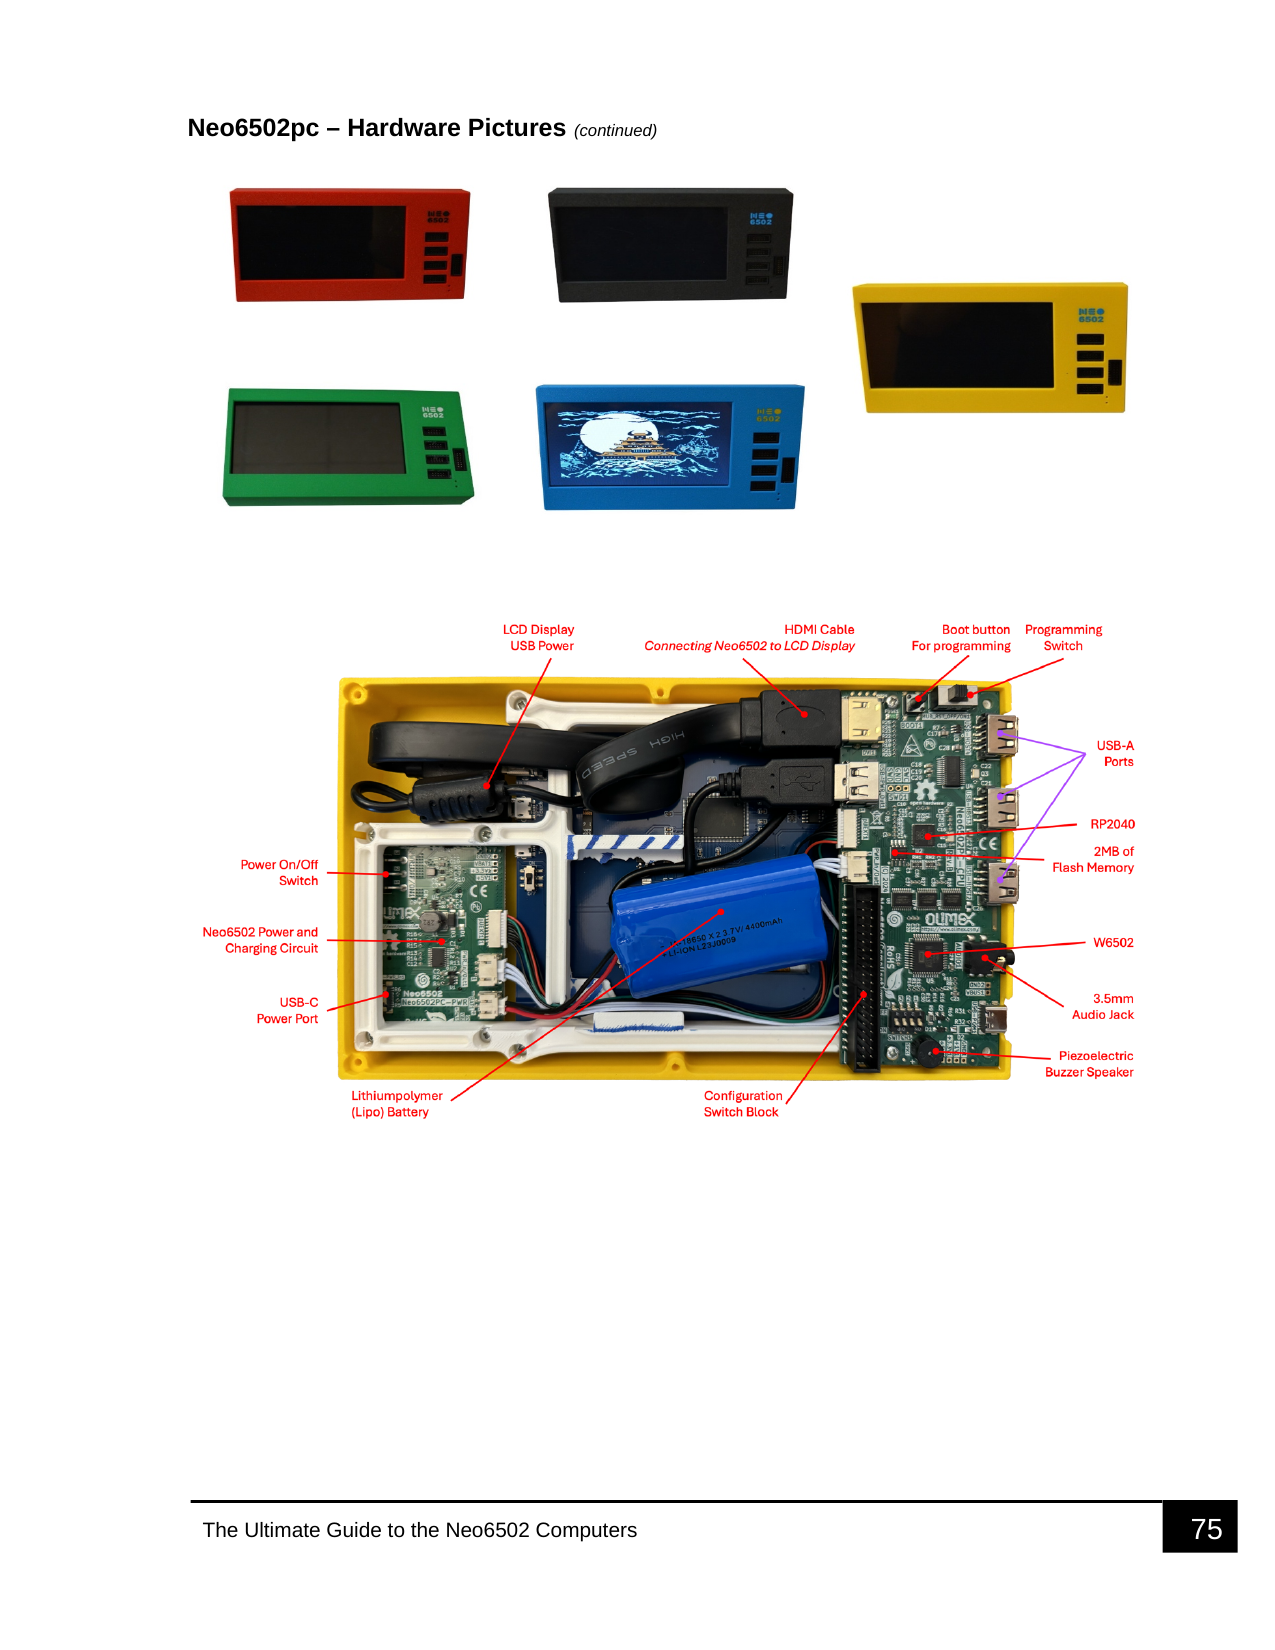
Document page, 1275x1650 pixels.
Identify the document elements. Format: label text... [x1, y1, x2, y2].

text Neo6502pc – Hardware Pictures (continued) [187, 112, 1162, 141]
table_cell [188, 325, 509, 363]
picture [845, 267, 1139, 430]
picture [213, 374, 483, 521]
table_header [188, 165, 509, 324]
picture [218, 172, 478, 318]
table_cell [188, 364, 509, 531]
picture [526, 371, 814, 524]
table_header [831, 165, 1153, 531]
picture [539, 176, 800, 314]
table_header [509, 165, 831, 324]
table_cell [509, 325, 831, 363]
picture [187, 602, 1154, 1132]
table_cell [509, 364, 831, 531]
